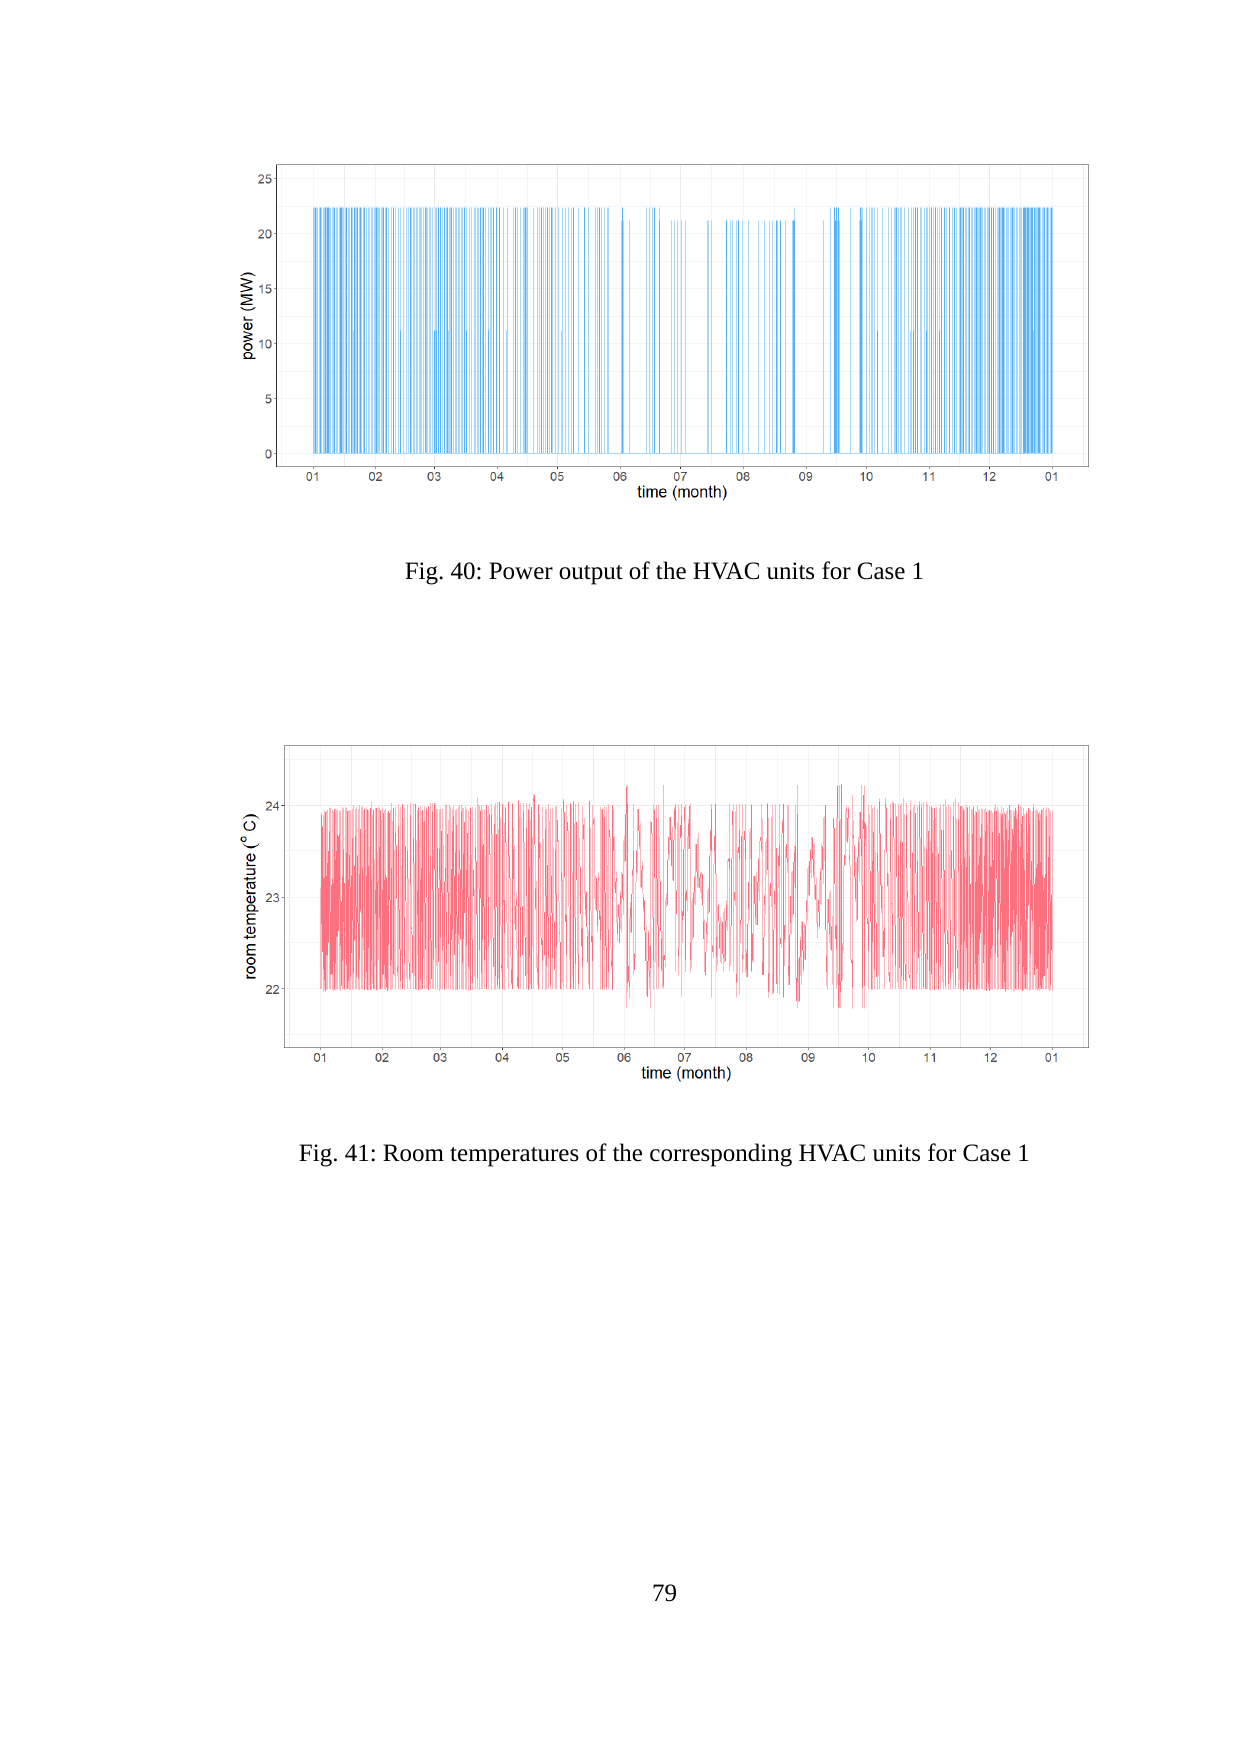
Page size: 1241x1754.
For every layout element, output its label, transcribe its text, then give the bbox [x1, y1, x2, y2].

text Fig. 40: Power output of the HVAC units for Case 1 [236, 556, 1093, 585]
picture [236, 160, 1093, 503]
text Fig. 41: Room temperatures of the corresponding HVAC units for Case 1 [236, 1138, 1093, 1167]
picture [236, 741, 1093, 1084]
